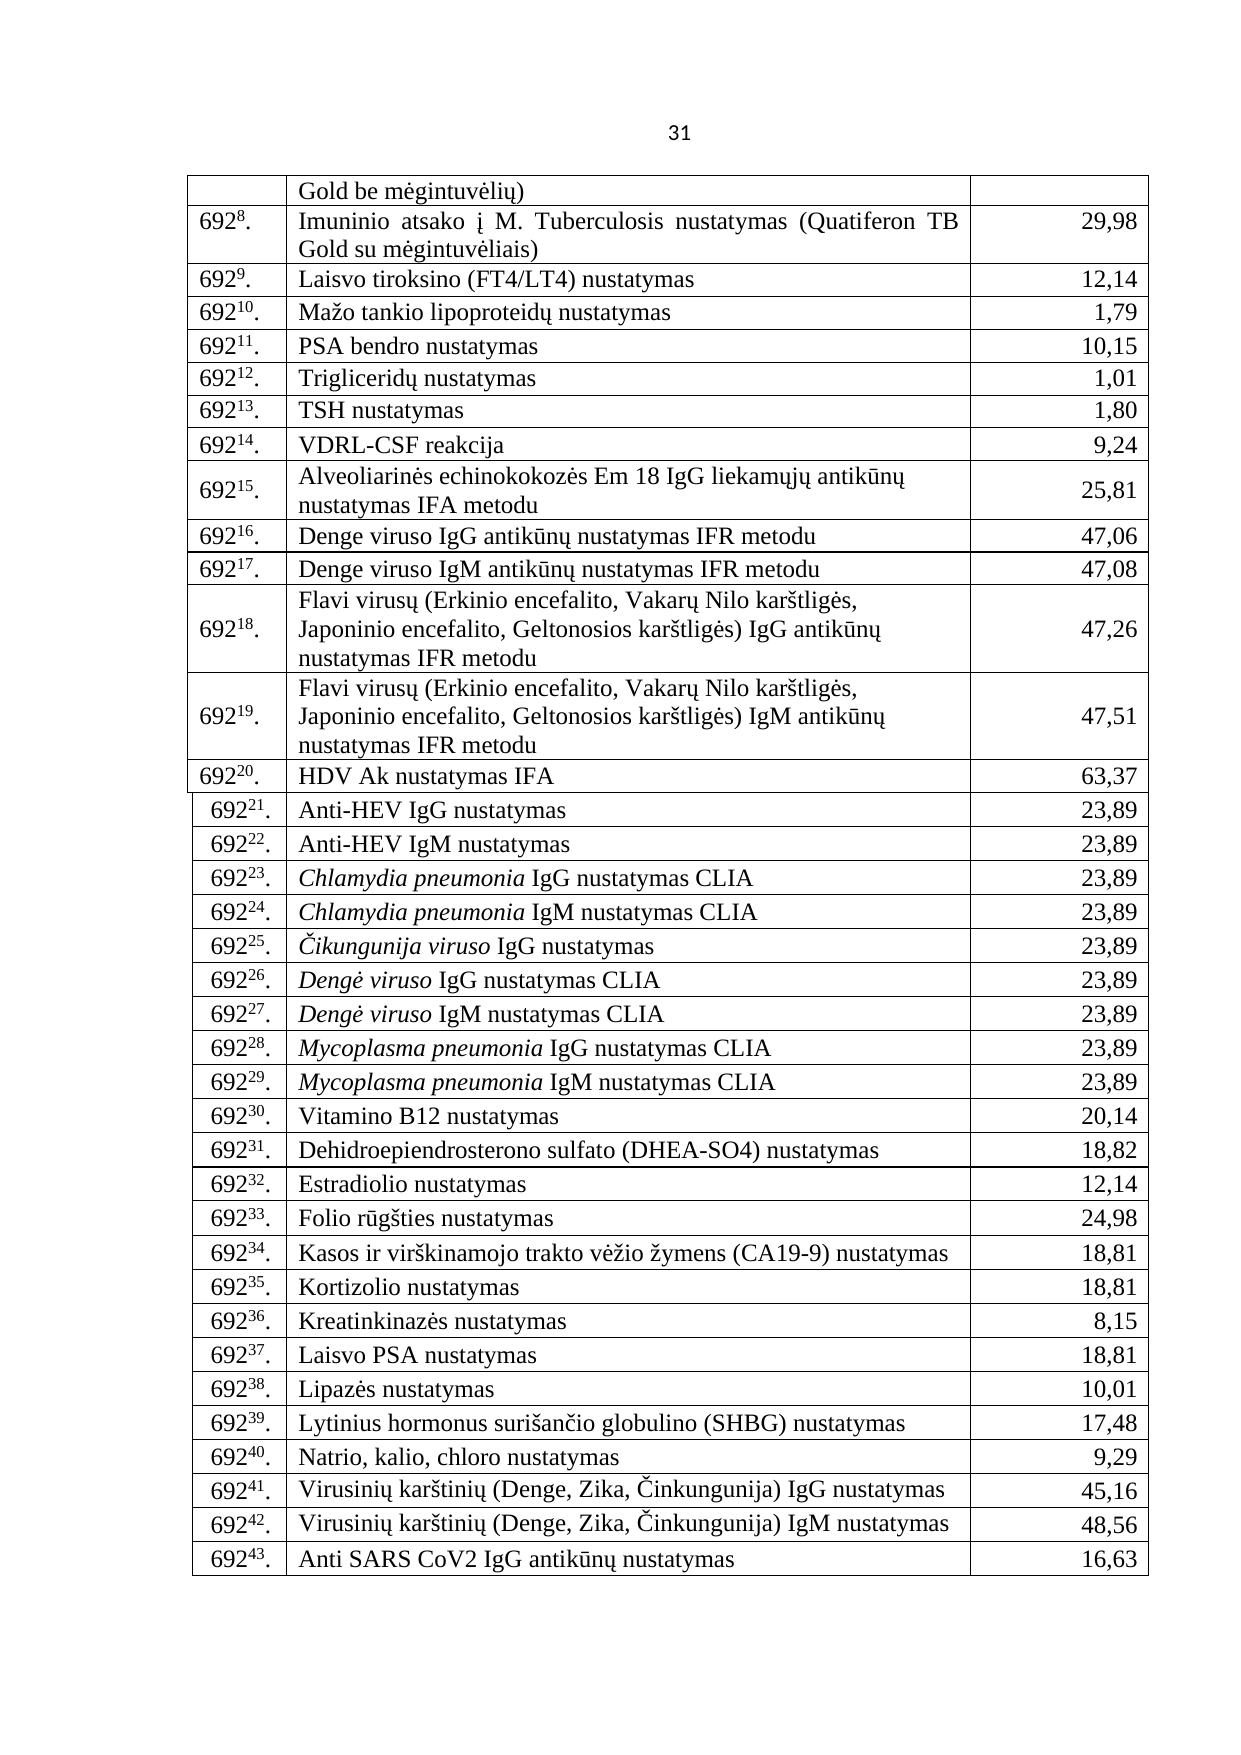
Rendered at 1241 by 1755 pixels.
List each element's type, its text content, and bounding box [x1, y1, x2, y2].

table_cell 12,14 [971, 264, 1148, 296]
table_cell 69212. [188, 363, 286, 394]
table_cell Denge viruso IgG antikūnų nustatymas IFR metodu [287, 520, 970, 551]
table_cell 69231. [193, 1133, 286, 1166]
table_cell 69238. [193, 1372, 286, 1405]
table_cell 24,98 [971, 1201, 1148, 1234]
table_cell 10,01 [971, 1372, 1148, 1405]
table_cell [188, 1439, 192, 1473]
table_cell [188, 1405, 192, 1439]
table_cell Dehidroepiendrosterono sulfato (DHEA-SO4) nustatymas [287, 1133, 970, 1166]
table_cell [188, 1132, 192, 1166]
table_cell 69210. [188, 297, 286, 329]
table_cell [188, 176, 286, 205]
table_cell Mycoplasma pneumonia IgM nustatymas CLIA [287, 1065, 970, 1098]
table_cell 9,24 [971, 428, 1148, 460]
table_cell Kreatinkinazės nustatymas [287, 1304, 970, 1337]
table_cell [188, 894, 192, 928]
table_cell 17,48 [971, 1406, 1148, 1439]
table_cell 23,89 [971, 793, 1148, 826]
table_cell 23,89 [971, 1031, 1148, 1064]
table_cell Lipazės nustatymas [287, 1372, 970, 1405]
table_cell Kasos ir virškinamojo trakto vėžio žymens (CA19-9) nustatymas [287, 1236, 970, 1268]
table_cell [188, 1064, 192, 1098]
table_cell Mycoplasma pneumonia IgG nustatymas CLIA [287, 1031, 970, 1064]
table_cell Alveoliarinės echinokokozės Em 18 IgG liekamųjų antikūnų nustatymas IFA metodu [287, 461, 970, 519]
table_cell 16,63 [971, 1542, 1148, 1575]
table_cell 48,56 [971, 1508, 1148, 1541]
table_cell 69220. [188, 760, 286, 792]
table_cell 69213. [188, 396, 286, 427]
table_cell 69233. [193, 1201, 286, 1234]
table_cell Virusinių karštinių (Denge, Zika, Činkungunija) IgM nustatymas IB [287, 1508, 970, 1541]
table_cell 69229. [193, 1065, 286, 1098]
table_cell 69235. [193, 1270, 286, 1303]
table_cell 69239. [193, 1406, 286, 1439]
table_cell 69214. [188, 428, 286, 460]
table_cell 69216. [188, 520, 286, 551]
table_cell [188, 928, 192, 962]
table_cell 1,80 [971, 396, 1148, 427]
table_cell 23,89 [971, 895, 1148, 928]
table_cell [188, 996, 192, 1030]
table_cell 47,06 [971, 520, 1148, 551]
table_cell 69222. [193, 827, 286, 860]
table_cell Vitamino B12 nustatymas [287, 1099, 970, 1132]
table_cell 69236. [193, 1304, 286, 1337]
table_cell 1,79 [971, 297, 1148, 329]
table_cell Chlamydia pneumonia IgM nustatymas CLIA [287, 895, 970, 928]
table_cell 18,81 [971, 1270, 1148, 1303]
table_cell [188, 1269, 192, 1303]
table_cell [188, 826, 192, 860]
table_cell [188, 1473, 192, 1507]
table_cell 9,29 [971, 1440, 1148, 1473]
table_cell 23,89 [971, 997, 1148, 1030]
table_cell 6929. [188, 264, 286, 296]
table_cell 69230. [193, 1099, 286, 1132]
table_cell 23,89 [971, 963, 1148, 996]
table_cell 47,51 [971, 673, 1148, 759]
table_cell 69243. [193, 1542, 286, 1575]
table_cell 63,37 [971, 760, 1148, 792]
table_cell 69225. [193, 929, 286, 962]
table_cell Lytinius hormonus surišančio globulino (SHBG) nustatymas [287, 1406, 970, 1439]
table_cell Denge viruso IgM antikūnų nustatymas IFR metodu [287, 553, 970, 584]
table_cell 18,82 [971, 1133, 1148, 1166]
table_cell VDRL-CSF reakcija [287, 428, 970, 460]
table_cell Imuninio atsako į M. Tuberculosis nustatymas (Quatiferon TB Gold su mėgintuvėliais) [287, 206, 970, 263]
table_cell 69234. [193, 1236, 286, 1268]
table_cell [188, 860, 192, 894]
table_cell Čikungunija viruso IgG nustatymas [287, 929, 970, 962]
table_cell 45,16 [971, 1474, 1148, 1507]
table_cell Anti-HEV IgG nustatymas [287, 793, 970, 826]
table_cell Flavi virusų (Erkinio encefalito, Vakarų Nilo karštligės, Japoninio encefalito, Geltonosios karštligės) IgM antikūnų nustatymas IFR metodu [287, 673, 970, 759]
table_cell [188, 1200, 192, 1234]
table_cell 69215. [188, 461, 286, 519]
table_cell 23,89 [971, 929, 1148, 962]
table_cell [188, 1098, 192, 1132]
table_cell [188, 1166, 192, 1200]
table_cell 69217. [188, 553, 286, 584]
table_cell Mažo tankio lipoproteidų nustatymas [287, 297, 970, 329]
table_cell 47,26 [971, 585, 1148, 672]
table_cell 23,89 [971, 861, 1148, 894]
table_cell PSA bendro nustatymas [287, 330, 970, 362]
table_cell Laisvo tiroksino (FT4/LT4) nustatymas [287, 264, 970, 296]
table_cell 12,14 [971, 1168, 1148, 1200]
table_cell 20,14 [971, 1099, 1148, 1132]
table_cell 6928. [188, 206, 286, 263]
table_cell 23,89 [971, 827, 1148, 860]
table_cell Laisvo PSA nustatymas [287, 1338, 970, 1371]
table_cell 69241. [193, 1474, 286, 1507]
table_cell 69218. [188, 585, 286, 672]
table_cell Folio rūgšties nustatymas [287, 1201, 970, 1234]
table_cell Trigliceridų nustatymas [287, 363, 970, 394]
table_cell 29,98 [971, 206, 1148, 263]
table_cell [188, 1303, 192, 1337]
table_cell 8,15 [971, 1304, 1148, 1337]
table_cell Anti-HEV IgM nustatymas [287, 827, 970, 860]
table_cell 69232. [193, 1168, 286, 1200]
table_cell [188, 1371, 192, 1405]
table_cell [188, 1541, 192, 1575]
table_cell Kortizolio nustatymas [287, 1270, 970, 1303]
table_cell Dengė viruso IgM nustatymas CLIA [287, 997, 970, 1030]
table_cell 47,08 [971, 553, 1148, 584]
table_cell [188, 1235, 192, 1268]
table_cell 25,81 [971, 461, 1148, 519]
table_cell 18,81 [971, 1338, 1148, 1371]
table_cell 69224. [193, 895, 286, 928]
table_cell [188, 1337, 192, 1371]
table_cell 23,89 [971, 1065, 1148, 1098]
table_cell 69223. [193, 861, 286, 894]
table_cell [188, 1507, 192, 1541]
table_cell 69221. [193, 793, 286, 826]
table_cell 69228. [193, 1031, 286, 1064]
table_cell Gold be mėgintuvėlių) [287, 176, 970, 205]
table_cell 69226. [193, 963, 286, 996]
table_cell [188, 962, 192, 996]
table_cell Dengė viruso IgG nustatymas CLIA [287, 963, 970, 996]
table_cell Chlamydia pneumonia IgG nustatymas CLIA [287, 861, 970, 894]
table_cell Estradiolio nustatymas [287, 1168, 970, 1200]
table_cell 69240. [193, 1440, 286, 1473]
table_cell Virusinių karštinių (Denge, Zika, Činkungunija) IgG nustatymas IB [287, 1474, 970, 1507]
table_cell Anti SARS CoV2 IgG antikūnų nustatymas [287, 1542, 970, 1575]
table_cell [188, 1030, 192, 1064]
table_cell HDV Ak nustatymas IFA [287, 760, 970, 792]
table_cell 69211. [188, 330, 286, 362]
table_cell 1,01 [971, 363, 1148, 394]
table_cell 10,15 [971, 330, 1148, 362]
table_cell 69237. [193, 1338, 286, 1371]
table_cell TSH nustatymas [287, 396, 970, 427]
table_cell 18,81 [971, 1236, 1148, 1268]
table_cell 69219. [188, 673, 286, 759]
table_cell Flavi virusų (Erkinio encefalito, Vakarų Nilo karštligės, Japoninio encefalito, Geltonosios karštligės) IgG antikūnų nustatymas IFR metodu [287, 585, 970, 672]
table_cell Natrio, kalio, chloro nustatymas [287, 1440, 970, 1473]
table_cell [971, 176, 1148, 205]
table_cell 69227. [193, 997, 286, 1030]
table_cell 69242. [193, 1508, 286, 1541]
table_cell [188, 793, 192, 826]
